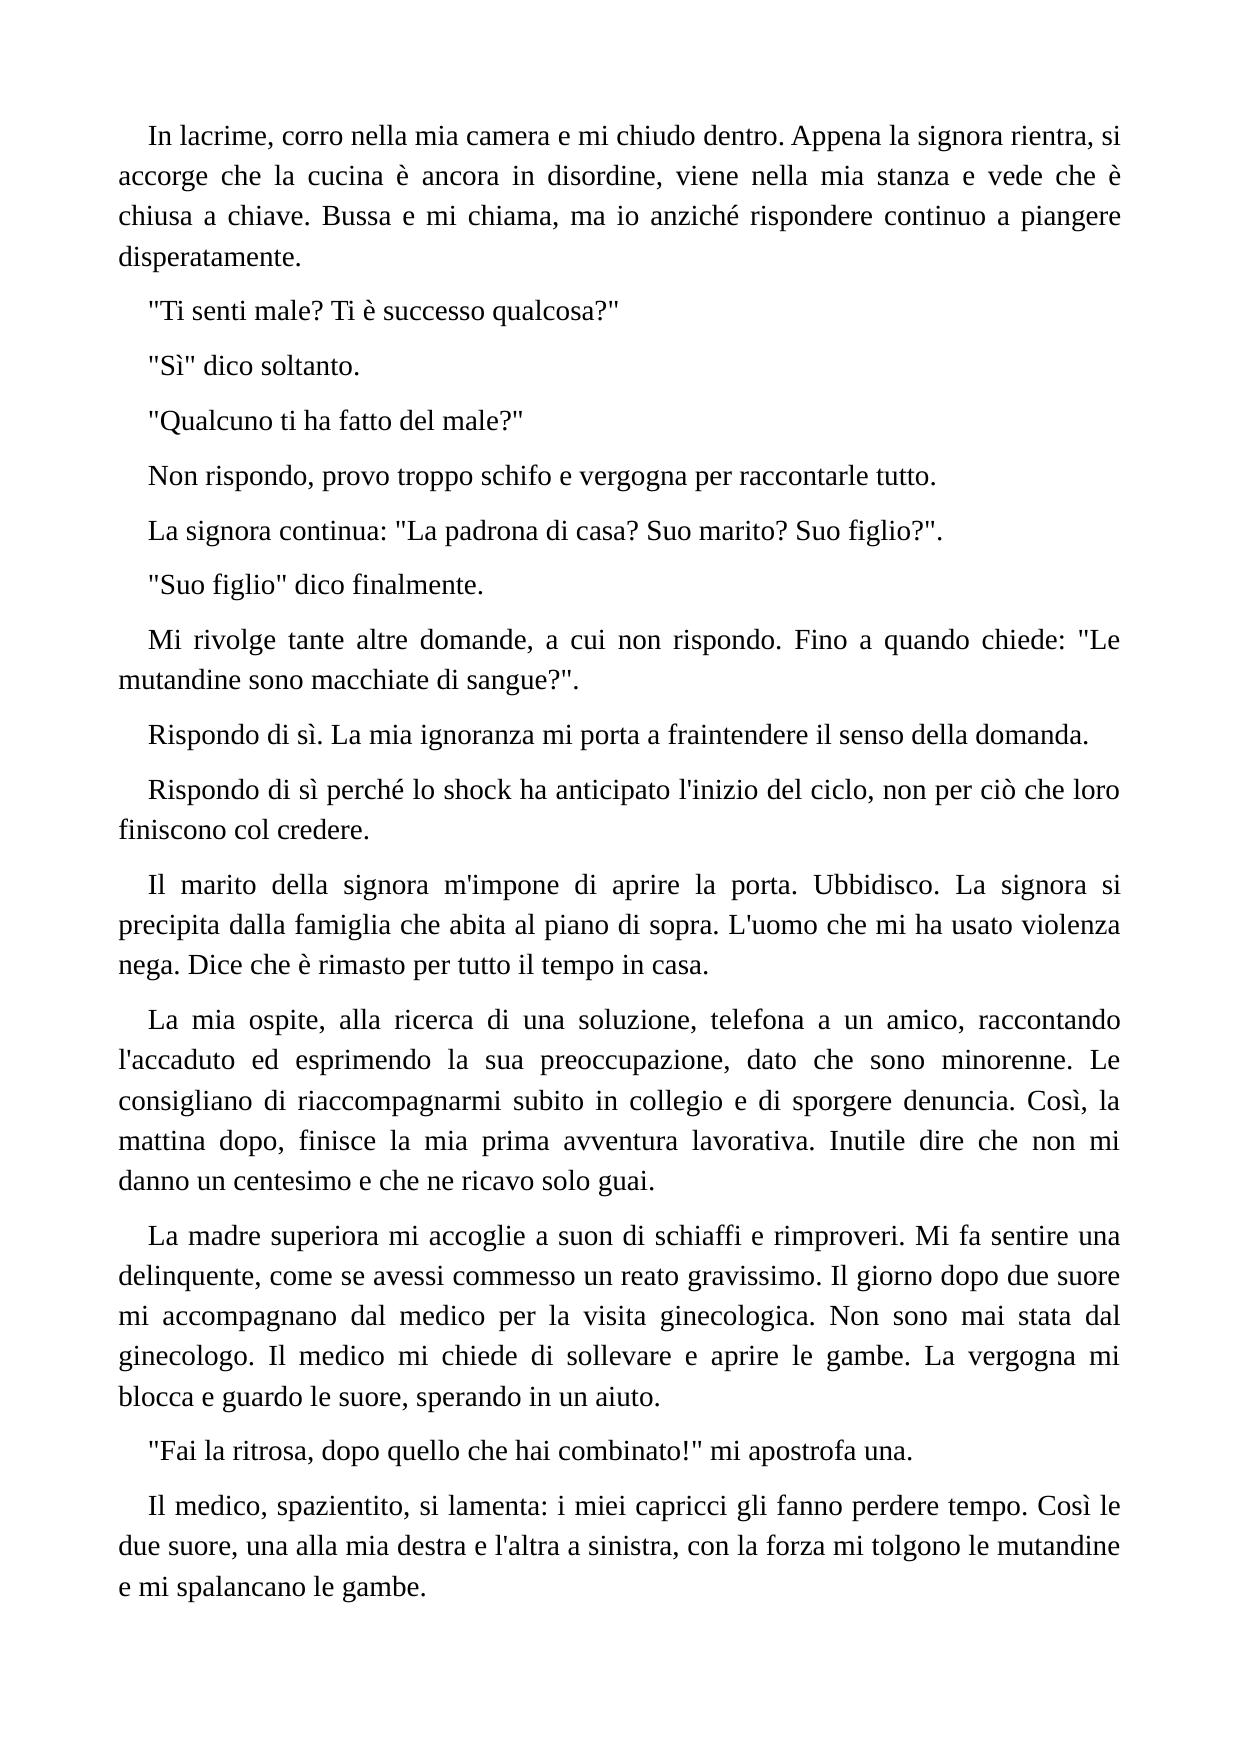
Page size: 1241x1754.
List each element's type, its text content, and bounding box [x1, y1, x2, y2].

text Rispondo di sì perché lo shock ha anticipato l'inizio del ciclo, non per ciò che loro finiscono col credere. [118, 772, 1122, 846]
text "Ti senti male? Ti è successo qualcosa?" [118, 293, 1122, 327]
text Il marito della signora m'impone di aprire la porta. Ubbidisco. La signora si precipita dalla famiglia che abita al piano di sopra. L'uomo che mi ha usato violenza nega. Dice che è rimasto per tutto il tempo in casa. [118, 867, 1122, 981]
text Il medico, spazientito, si lamenta: i miei capricci gli fanno perdere tempo. Così le due suore, una alla mia destra e l'altra a sinistra, con la forza mi tolgono le mutandine e mi spalancano le gambe. [118, 1488, 1122, 1602]
text Mi rivolge tante altre domande, a cui non rispondo. Fino a quando chiede: "Le mutandine sono macchiate di sangue?". [118, 622, 1122, 696]
text Non rispondo, provo troppo schifo e vergogna per raccontarle tutto. [118, 458, 1122, 491]
text "Fai la ritrosa, dopo quello che hai combinato!" mi apostrofa una. [118, 1433, 1122, 1467]
text La signora continua: "La padrona di casa? Suo marito? Suo figlio?". [118, 513, 1122, 546]
text Rispondo di sì. La mia ignoranza mi porta a fraintendere il senso della domanda. [118, 717, 1122, 751]
text "Qualcuno ti ha fatto del male?" [118, 403, 1122, 437]
text "Suo figlio" dico finalmente. [118, 567, 1122, 601]
text La mia ospite, alla ricerca di una soluzione, telefona a un amico, raccontando l'accaduto ed esprimendo la sua preoccupazione, dato che sono minorenne. Le consigliano di riaccompagnarmi subito in collegio e di sporgere denuncia. Così, la mattina dopo, finisce la mia prima avventura lavorativa. Inutile dire che non mi danno un centesimo e che ne ricavo solo guai. [118, 1002, 1122, 1197]
text In lacrime, corro nella mia camera e mi chiudo dentro. Appena la signora rientra, si accorge che la cucina è ancora in disordine, viene nella mia stanza e vede che è chiusa a chiave. Bussa e mi chiama, ma io anziché rispondere continuo a piangere disperatamente. [118, 118, 1122, 272]
text "Sì" dico soltanto. [118, 348, 1122, 382]
text La madre superiora mi accoglie a suon di schiaffi e rimproveri. Mi fa sentire una delinquente, come se avessi commesso un reato gravissimo. Il giorno dopo due suore mi accompagnano dal medico per la visita ginecologica. Non sono mai stata dal ginecologo. Il medico mi chiede di sollevare e aprire le gambe. La vergogna mi blocca e guardo le suore, sperando in un aiuto. [118, 1218, 1122, 1412]
